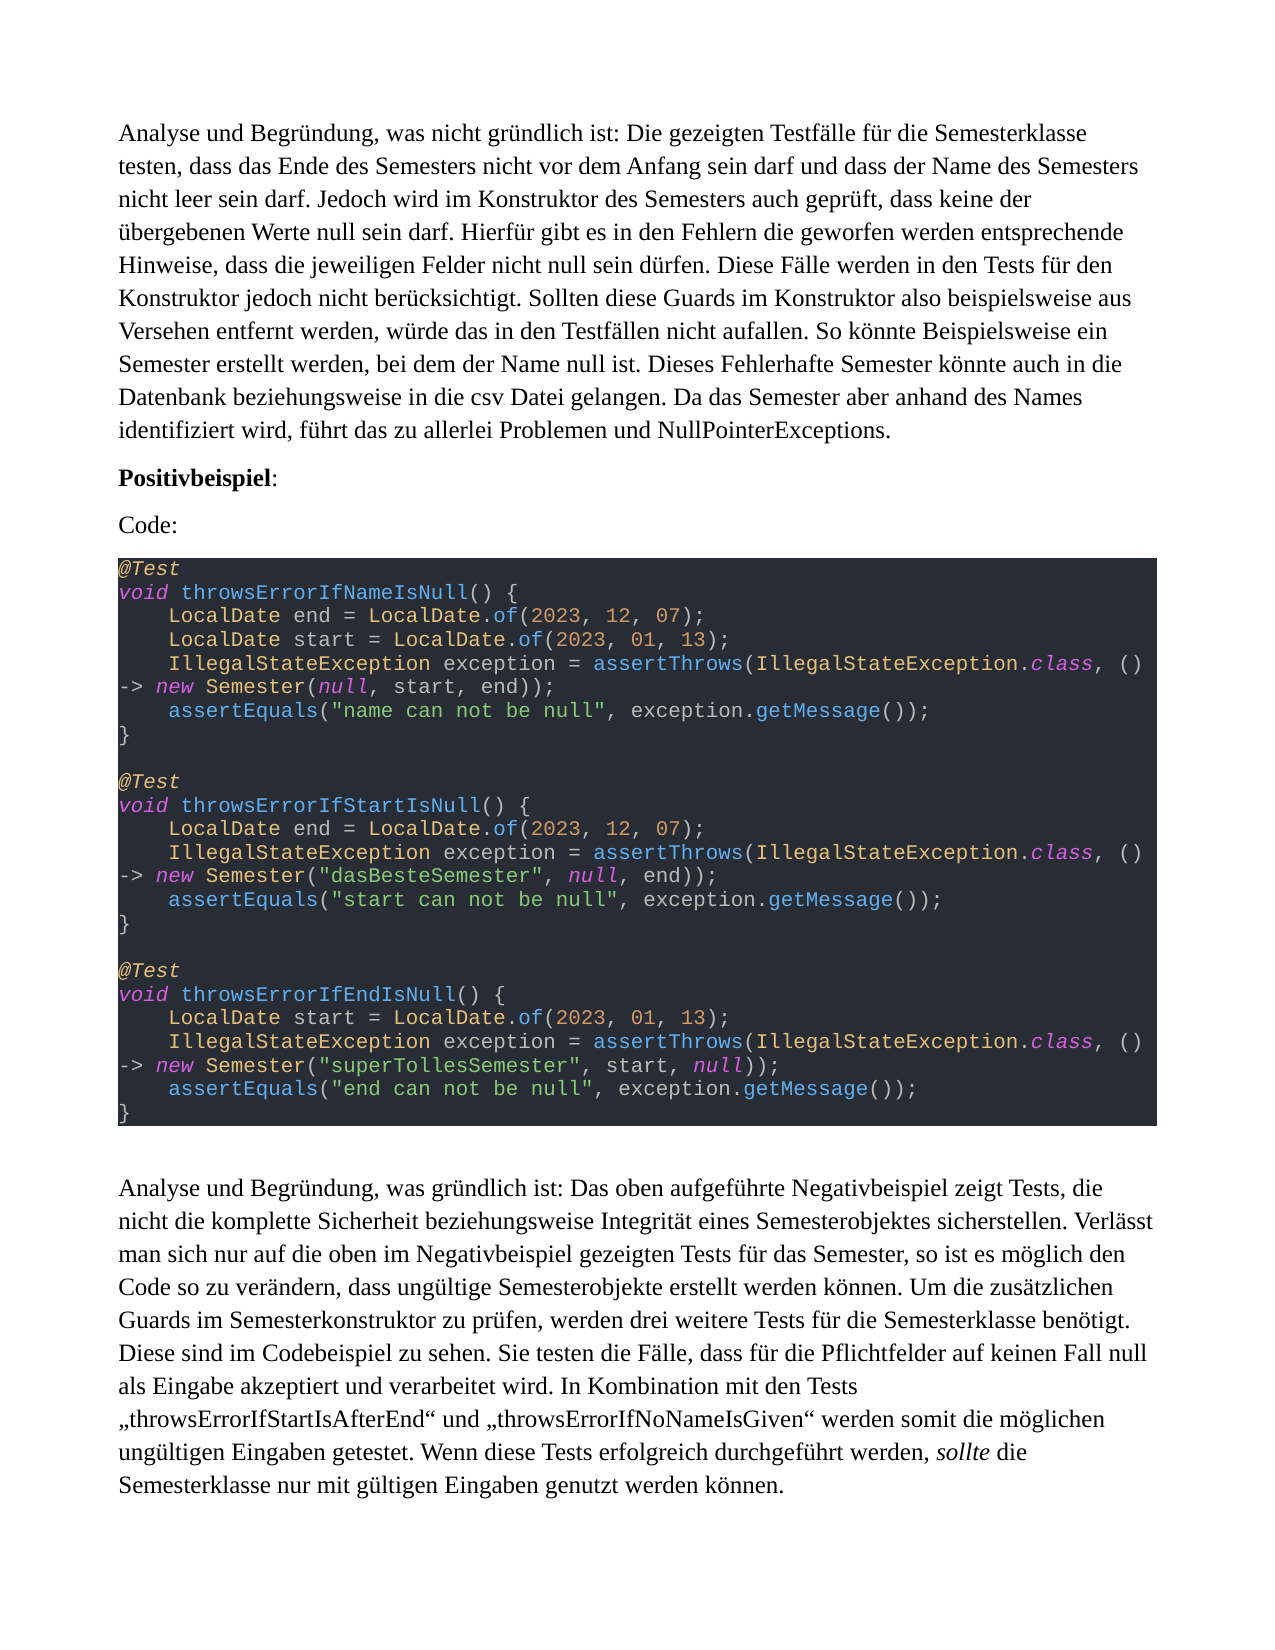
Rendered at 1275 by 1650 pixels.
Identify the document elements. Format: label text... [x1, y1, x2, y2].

text @Test void throwsErrorIfNameIsNull() { LocalDate end = LocalDate.of(2023, 12, 07); LocalDate start = LocalDate.of(2023, 01, 13); IllegalStateException exception = assertThrows(IllegalStateException.class, () -> new Semester(null, start, end)); assertEquals("name can not be null", exception.getMessage()); } @Test void throwsErrorIfStartIsNull() { LocalDate end = LocalDate.of(2023, 12, 07); IllegalStateException exception = assertThrows(IllegalStateException.class, () -> new Semester("dasBesteSemester", null, end)); assertEquals("start can not be null", exception.getMessage()); } @Test void throwsErrorIfEndIsNull() { LocalDate start = LocalDate.of(2023, 01, 13); IllegalStateException exception = assertThrows(IllegalStateException.class, () -> new Semester("superTollesSemester", start, null)); assertEquals("end can not be null", exception.getMessage()); } [118, 558, 1157, 1126]
text Analyse und Begründung, was gründlich ist: Das oben aufgeführte Negativbeispiel zeigt Tests, die nicht die komplette Sicherheit beziehungsweise Integrität eines Semesterobjektes sicherstellen. Verlässt man sich nur auf die oben im Negativbeispiel gezeigten Tests für das Semester, so ist es möglich den Code so zu verändern, dass ungültige Semesterobjekte erstellt werden können. Um die zusätzlichen Guards im Semesterkonstruktor zu prüfen, werden drei weitere Tests für die Semesterklasse benötigt. Diese sind im Codebeispiel zu sehen. Sie testen die Fälle, dass für die Pflichtfelder auf keinen Fall null als Eingabe akzeptiert und verarbeitet wird. In Kombination mit den Tests „throwsErrorIfStartIsAfterEnd“ und „throwsErrorIfNoNameIsGiven“ werden somit die möglichen ungültigen Eingaben getestet. Wenn diese Tests erfolgreich durchgeführt werden, sollte die Semesterklasse nur mit gültigen Eingaben genutzt werden können. [118, 1173, 1157, 1499]
text Analyse und Begründung, was nicht gründlich ist: Die gezeigten Testfälle für die Semesterklasse testen, dass das Ende des Semesters nicht vor dem Anfang sein darf und dass der Name des Semesters nicht leer sein darf. Jedoch wird im Konstruktor des Semesters auch geprüft, dass keine der übergebenen Werte null sein darf. Hierfür gibt es in den Fehlern die geworfen werden entsprechende Hinweise, dass die jeweiligen Felder nicht null sein dürfen. Diese Fälle werden in den Tests für den Konstruktor jedoch nicht berücksichtigt. Sollten diese Guards im Konstruktor also beispielsweise aus Versehen entfernt werden, würde das in den Testfällen nicht aufallen. So könnte Beispielsweise ein Semester erstellt werden, bei dem der Name null ist. Dieses Fehlerhafte Semester könnte auch in die Datenbank beziehungsweise in die csv Datei gelangen. Da das Semester aber anhand des Names identifiziert wird, führt das zu allerlei Problemen und NullPointerExceptions. [118, 118, 1157, 444]
text Code: [118, 511, 1157, 539]
text Positivbeispiel: [118, 463, 1157, 492]
